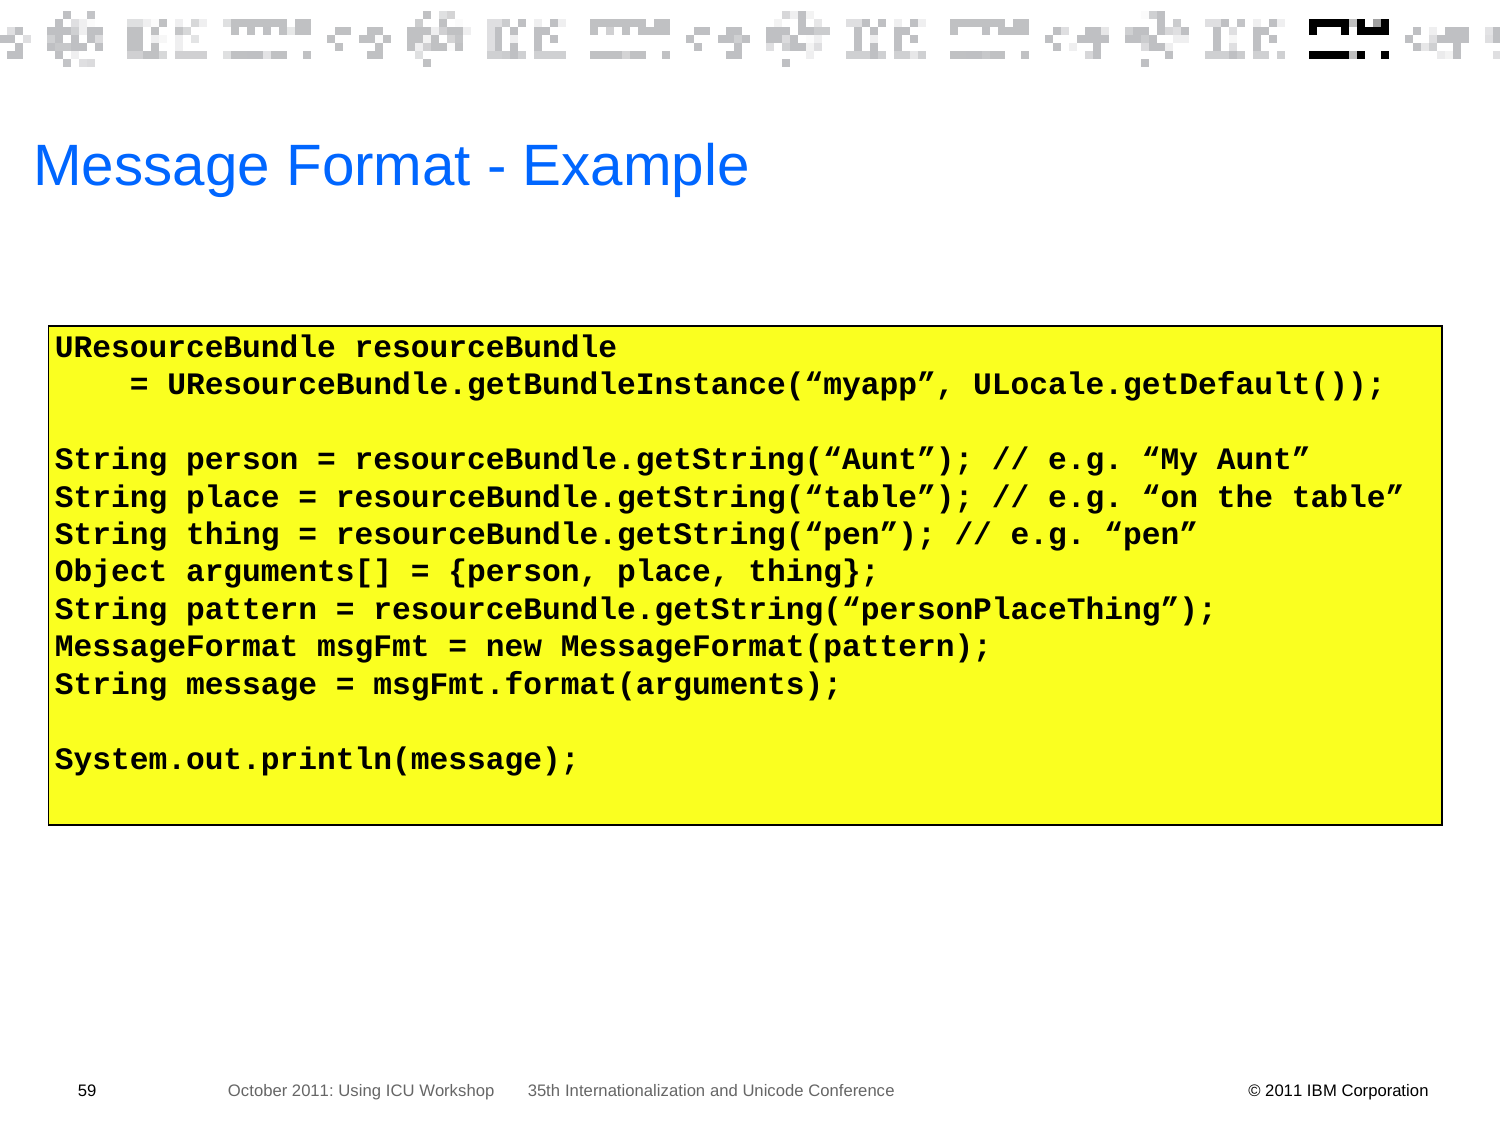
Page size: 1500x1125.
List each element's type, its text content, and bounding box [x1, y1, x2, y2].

title Message Format - Example [25, 0, 1378, 207]
text_box UResourceBundle resourceBundle = UResourceBundle.getBundleInstance(“myapp”, ULocale.getDefault()); String person = resourceBundle.getString(“Aunt”); // e.g. “My Aunt” String place = resourceBundle.getString(“table”); // e.g. “on the table” String thing = resourceBundle.getString(“pen”); // e.g. “pen” Object arguments[] = {person, place, thing}; String pattern = resourceBundle.getString(“personPlaceThing”); MessageFormat msgFmt = new MessageFormat(pattern); String message = msgFmt.format(arguments); System.out.println(message); [48, 325, 1443, 825]
picture [0, 0, 1500, 1066]
